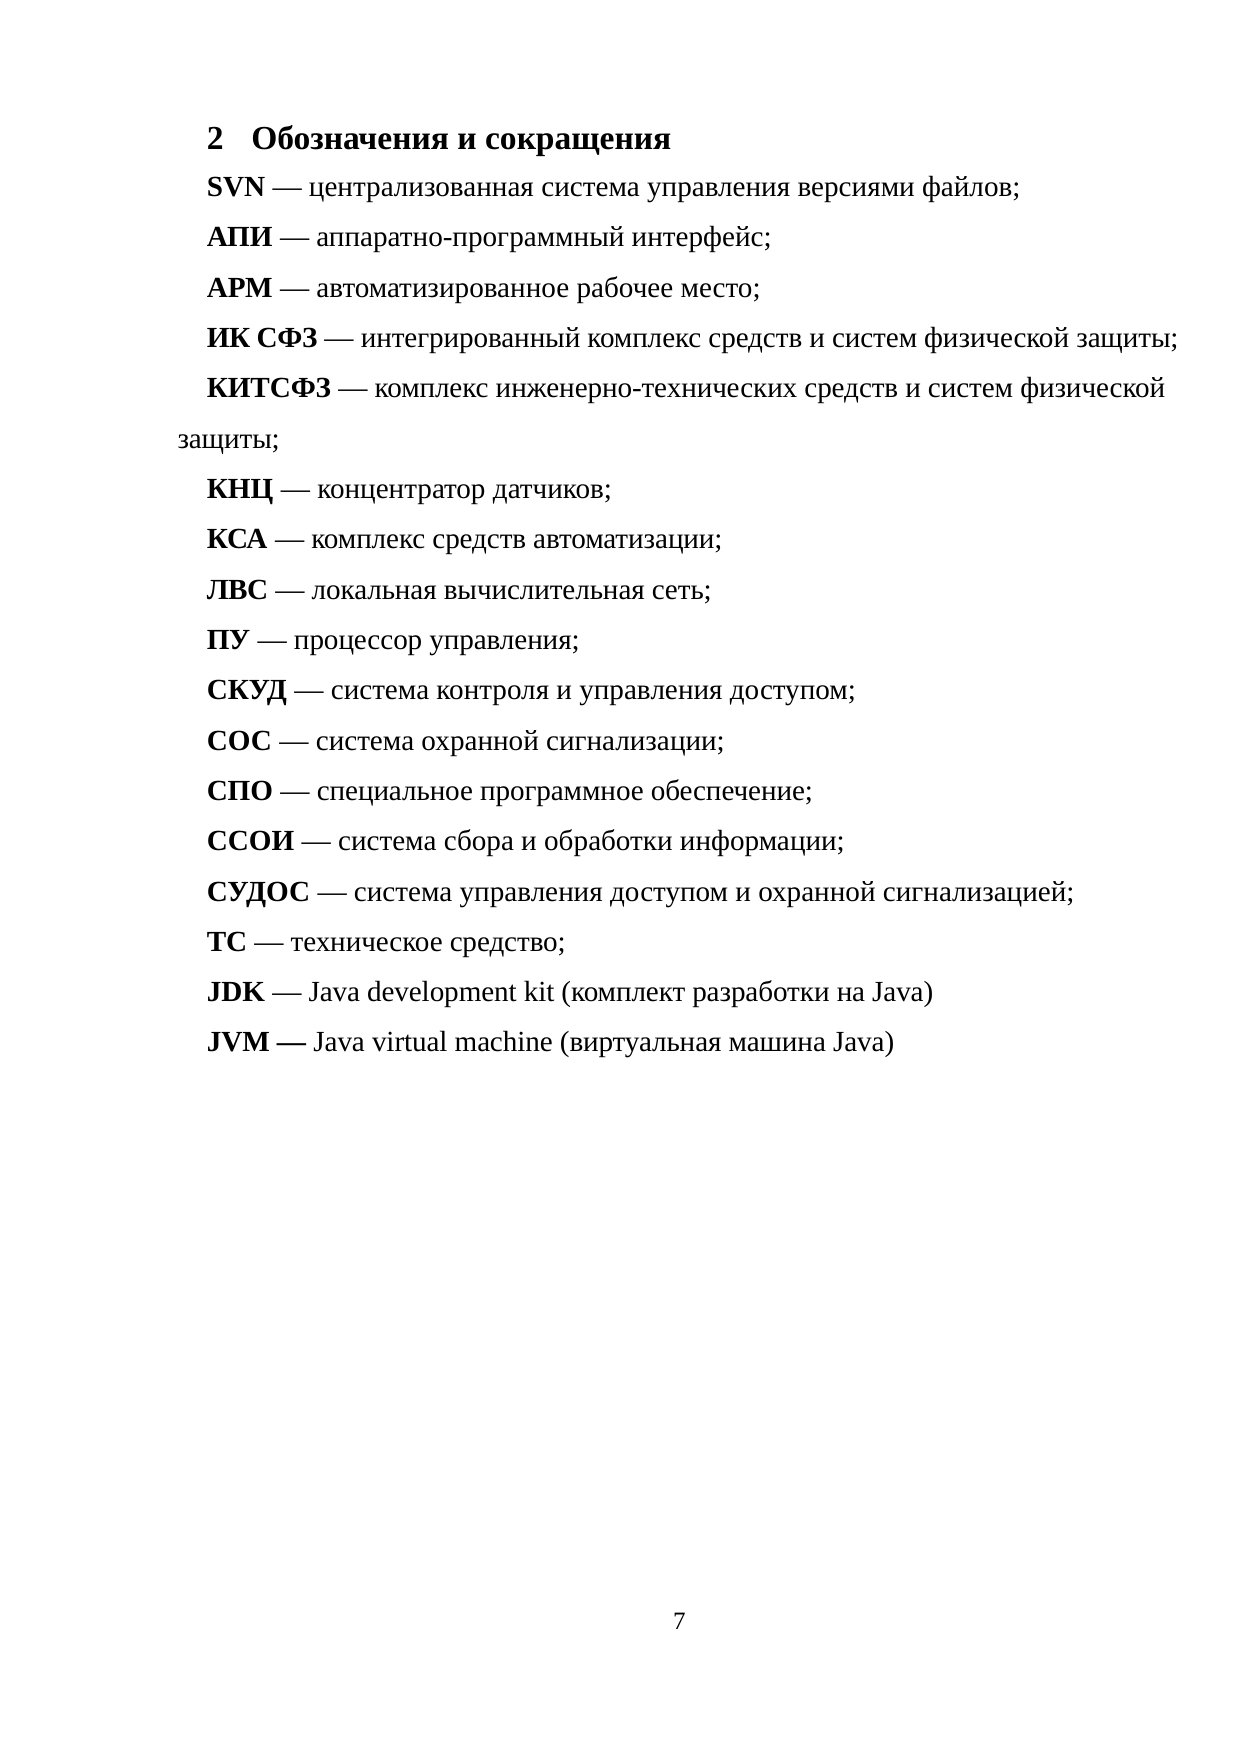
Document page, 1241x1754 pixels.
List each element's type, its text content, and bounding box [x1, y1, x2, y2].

text JDK — Java development kit (комплект разработки на Java) [177, 974, 1181, 1008]
text СКУД — система контроля и управления доступом; [177, 672, 1181, 706]
text ПУ — процессор управления; [177, 622, 1181, 656]
text SVN — централизованная система управления версиями файлов; [177, 169, 1181, 203]
text ССОИ — система сбора и обработки информации; [177, 823, 1181, 857]
text ЛВС — локальная вычислительная сеть; [177, 572, 1181, 605]
text СОС — система охранной сигнализации; [177, 723, 1181, 756]
subtitle Обозначения и сокращения [177, 118, 1181, 157]
text JVM — Java virtual machine (виртуальная машина Java) [177, 1024, 1181, 1058]
text КНЦ — концентратор датчиков; [177, 471, 1181, 505]
text СУДОС — система управления доступом и охранной сигнализацией; [177, 874, 1181, 907]
text СПО — специальное программное обеспечение; [177, 773, 1181, 807]
text КСА — комплекс средств автоматизации; [177, 521, 1181, 555]
text ИК СФЗ — интегрированный комплекс средств и систем физической защиты; [177, 320, 1181, 354]
text КИТСФЗ — комплекс инженерно-технических средств и систем физической защиты; [177, 371, 1181, 454]
text ТС — техническое средство; [177, 924, 1181, 957]
text АПИ — аппаратно-программный интерфейс; [177, 219, 1181, 253]
text АРМ — автоматизированное рабочее место; [177, 270, 1181, 303]
